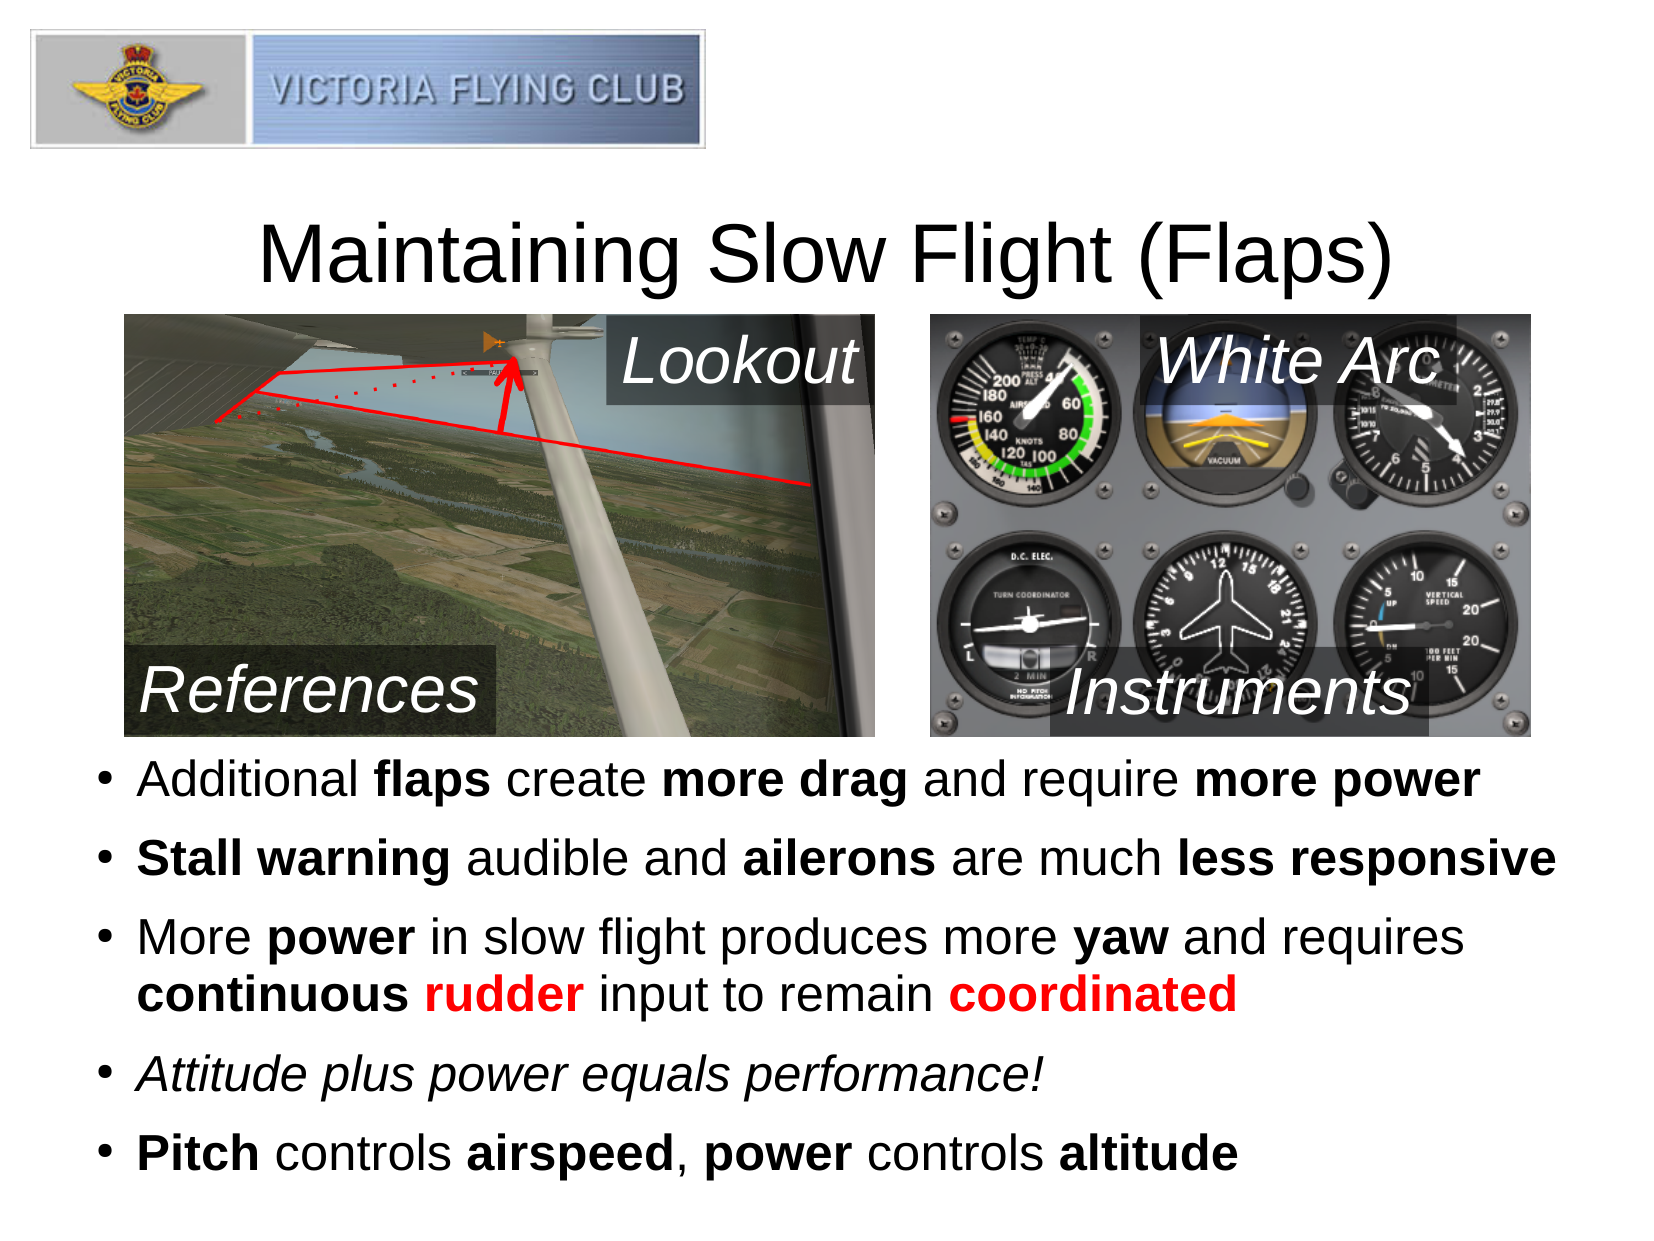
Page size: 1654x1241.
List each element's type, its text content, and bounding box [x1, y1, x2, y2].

list Additional flaps create more drag and require more power Stall warning audible and ailerons are much less responsive More power in slow flight produces more yaw and requires continuous rudder input to remain coordinated Attitude plus power equals performance! Pitch controls airspeed, power controls altitude [82, 750, 1571, 1201]
picture [30, 29, 706, 149]
text_box References [124, 645, 497, 735]
picture [930, 314, 1531, 737]
text_box White Arc [1140, 315, 1457, 406]
text_box Lookout [606, 315, 875, 406]
text_box Instruments [1050, 646, 1429, 737]
picture [124, 314, 875, 737]
title Maintaining Slow Flight (Flaps) [82, 150, 1571, 358]
